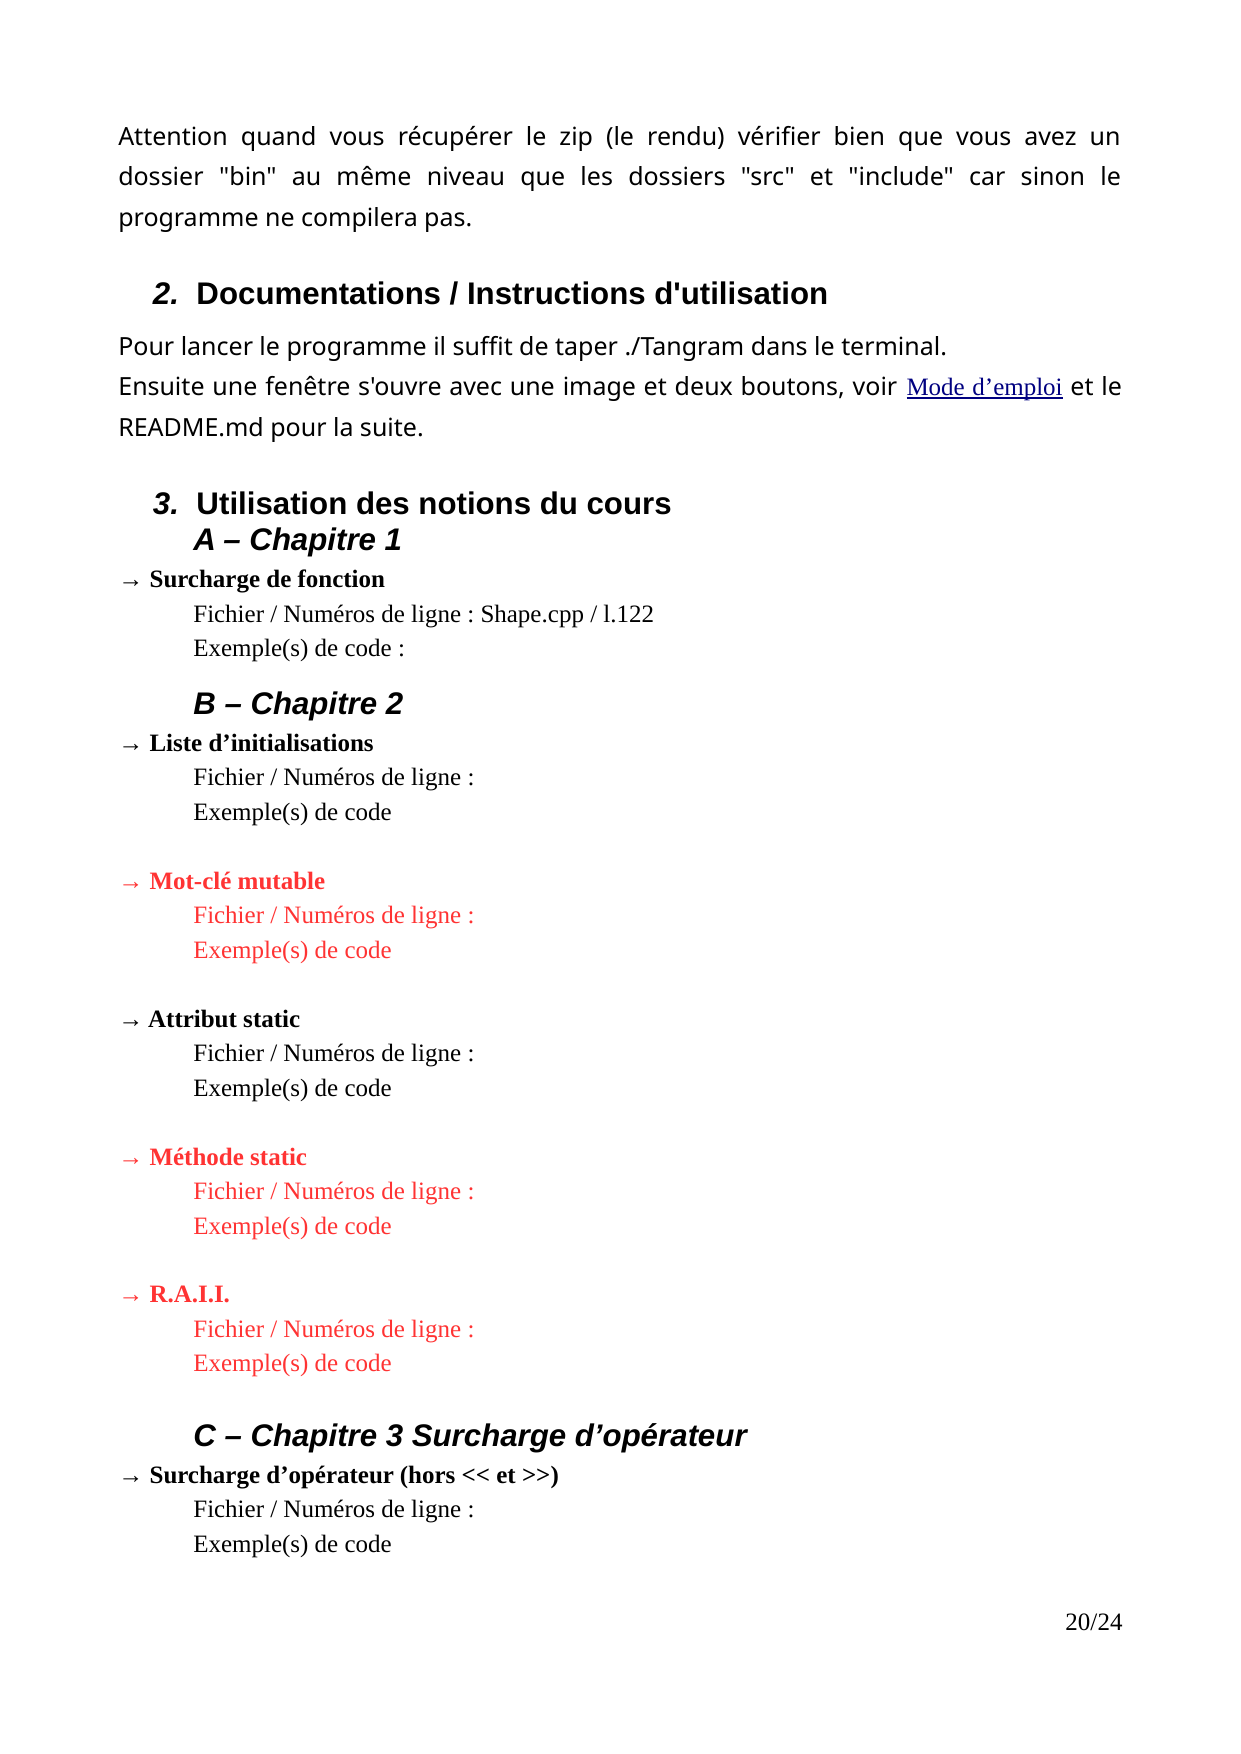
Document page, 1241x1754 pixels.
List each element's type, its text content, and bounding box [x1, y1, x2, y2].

text → R.A.I.I. [118, 1279, 1122, 1308]
subtitle 3. Utilisation des notions du cours [118, 485, 1122, 521]
text Exemple(s) de code [118, 935, 1122, 964]
text → Surcharge de fonction [118, 564, 1122, 593]
text Exemple(s) de code : [118, 633, 1122, 662]
text Fichier / Numéros de ligne : [118, 1494, 1122, 1523]
text Exemple(s) de code [118, 1211, 1122, 1239]
text Fichier / Numéros de ligne : [118, 1038, 1122, 1067]
text A – Chapitre 1 [118, 521, 1122, 557]
text Fichier / Numéros de ligne : Shape.cpp / l.122 [118, 599, 1122, 627]
text C – Chapitre 3 Surcharge d’opérateur [118, 1417, 1122, 1453]
text Attention quand vous récupérer le zip (le rendu) vérifier bien que vous avez un dossier "bin" au même niveau que les dossiers "src" et "include" car sinon le programme ne compilera pas. [118, 118, 1122, 234]
text B – Chapitre 2 [118, 685, 1122, 721]
text Ensuite une fenêtre s'ouvre avec une image et deux boutons, voir Mode d’emploi et le README.md pour la suite. [118, 369, 1122, 444]
text Fichier / Numéros de ligne : [118, 1314, 1122, 1342]
text → Mot-clé mutable [118, 866, 1122, 895]
text Exemple(s) de code [118, 797, 1122, 826]
text Fichier / Numéros de ligne : [118, 1176, 1122, 1205]
text Exemple(s) de code [118, 1348, 1122, 1377]
text Exemple(s) de code [118, 1073, 1122, 1102]
text Fichier / Numéros de ligne : [118, 900, 1122, 929]
text Exemple(s) de code [118, 1529, 1122, 1558]
text Fichier / Numéros de ligne : [118, 762, 1122, 791]
text → Liste d’initialisations [118, 728, 1122, 757]
text → Méthode static [118, 1142, 1122, 1171]
text → Surcharge d’opérateur (hors << et >>) [118, 1460, 1122, 1489]
text Pour lancer le programme il suffit de taper ./Tangram dans le terminal. [118, 328, 1122, 362]
text → Attribut static [118, 1004, 1122, 1033]
subtitle 2. Documentations / Instructions d'utilisation [118, 275, 1122, 311]
